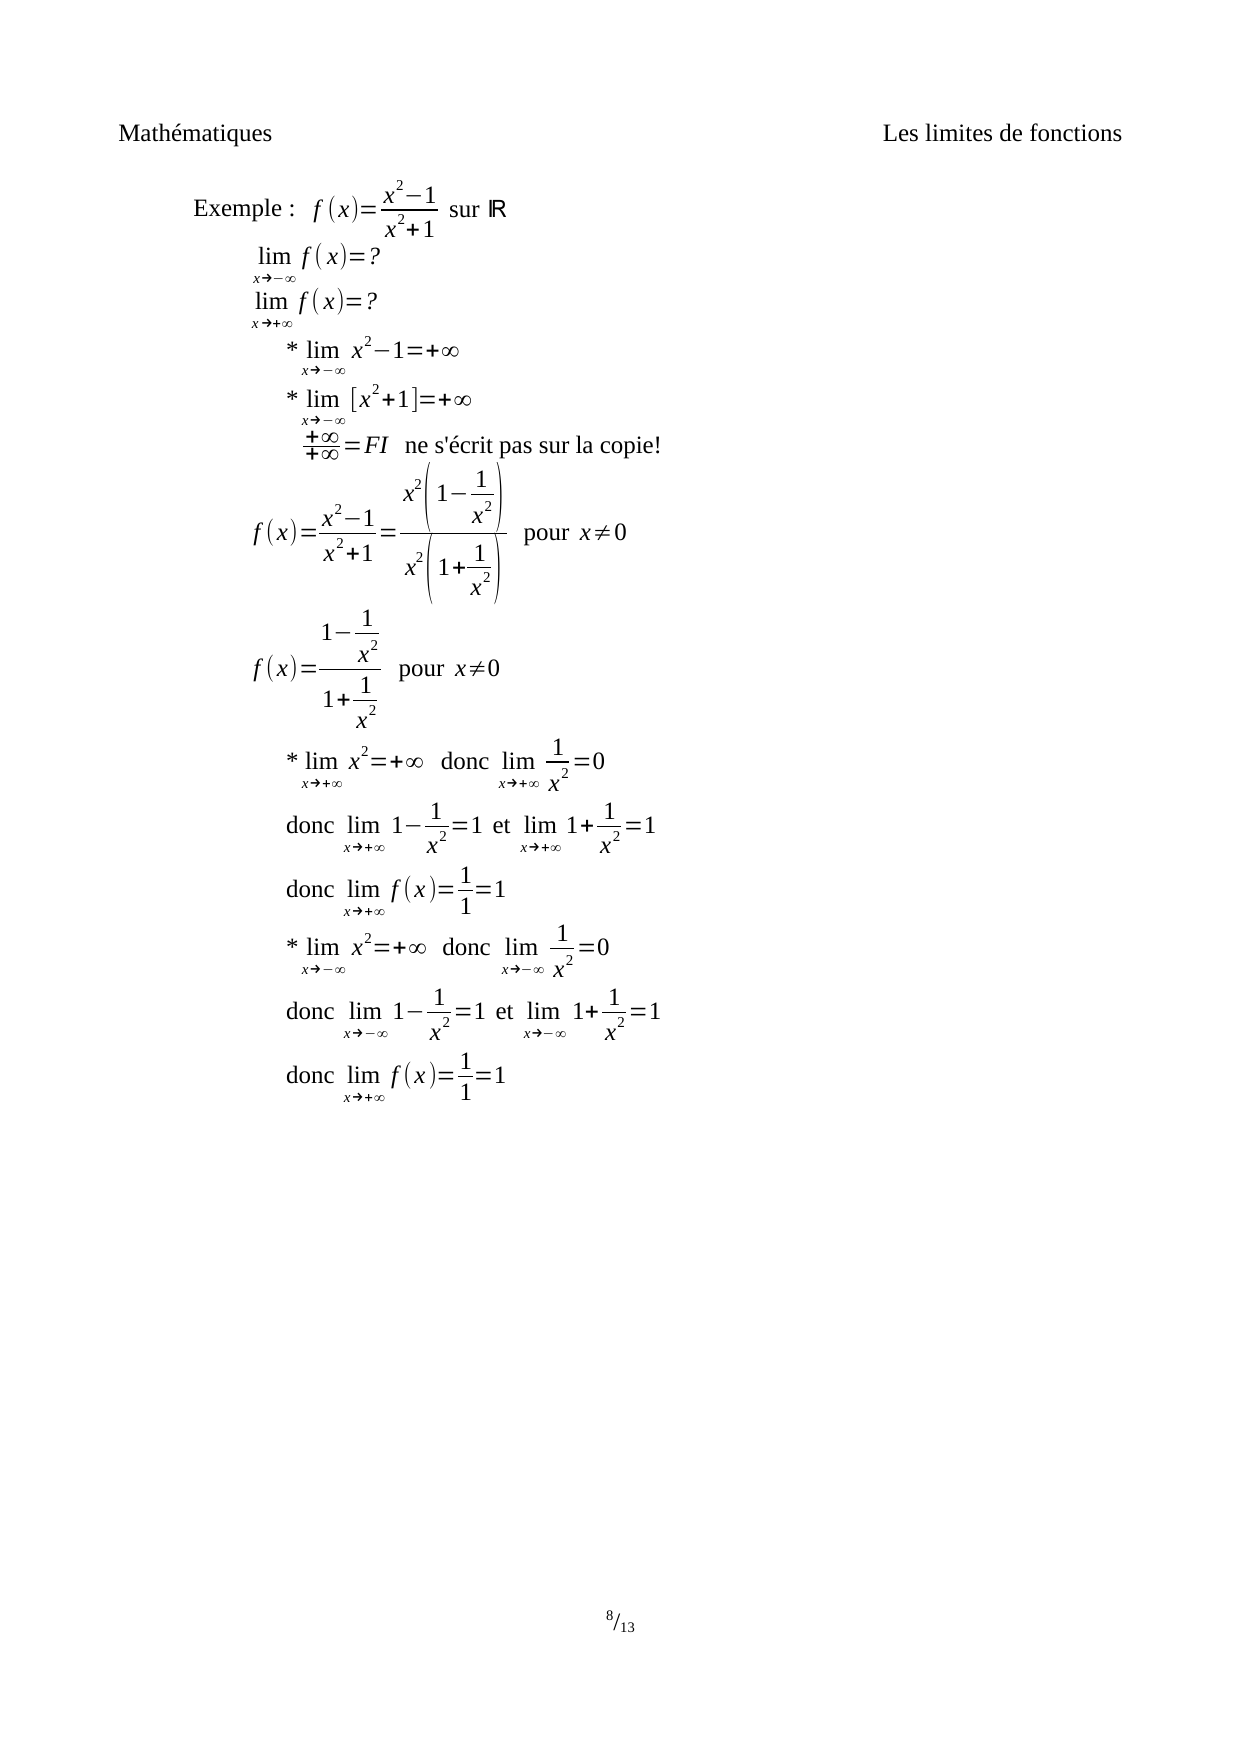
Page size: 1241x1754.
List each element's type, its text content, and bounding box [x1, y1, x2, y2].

list Exemple : [156, 176, 1122, 242]
